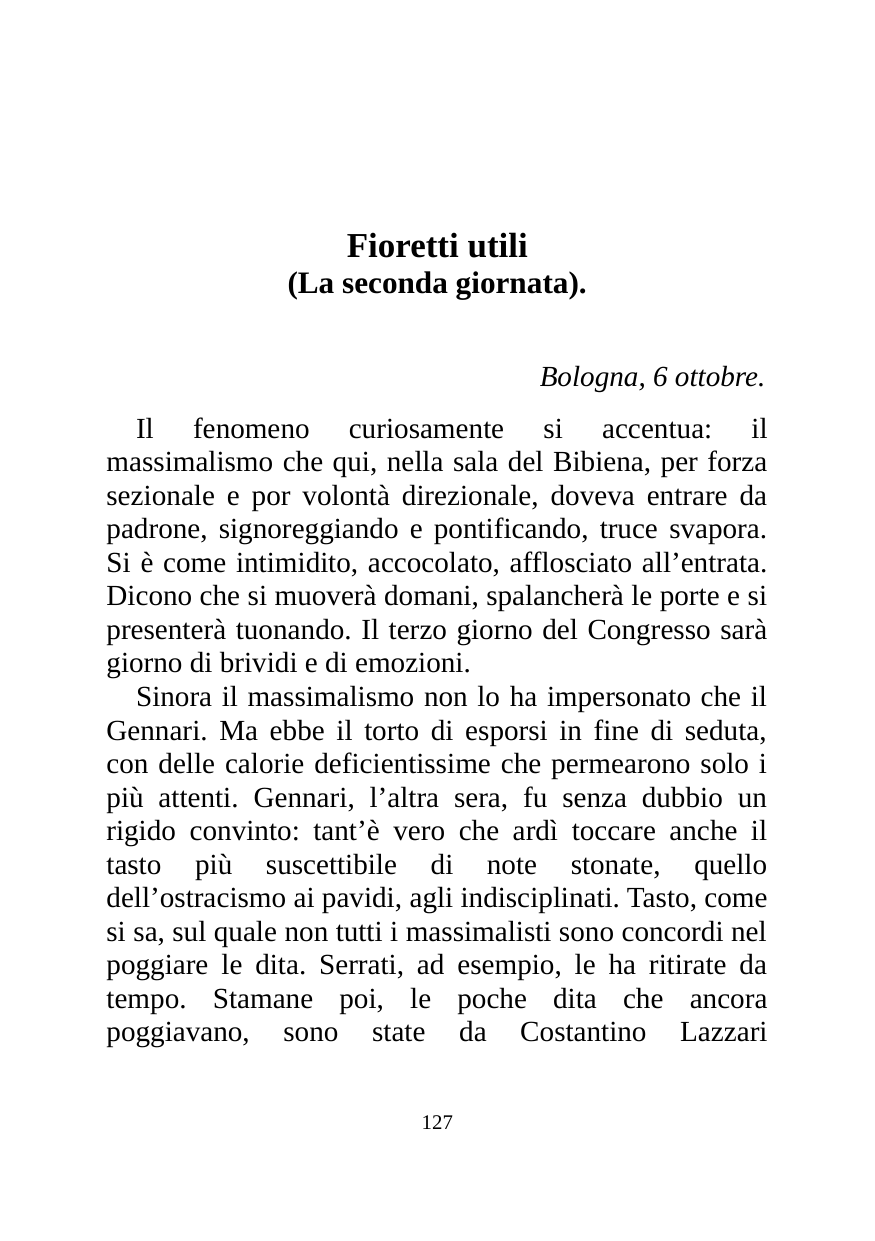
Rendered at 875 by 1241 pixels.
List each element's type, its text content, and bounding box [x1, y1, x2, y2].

subtitle Fioretti utili (La seconda giornata). [106, 224, 768, 301]
text Sinora il massimalismo non lo ha impersonato che il Gennari. Ma ebbe il torto di esporsi in fine di seduta, con delle calorie deficientissime che permearono solo i più attenti. Gennari, l’altra sera, fu senza dubbio un rigido convinto: tant’è vero che ardì toccare anche il tasto più suscettibile di note stonate, quello dell’ostracismo ai pavidi, agli indisciplinati. Tasto, come si sa, sul quale non tutti i massimalisti sono concordi nel poggiare le dita. Serrati, ad esempio, le ha ritirate da tempo. Stamane poi, le poche dita che ancora poggiavano, sono state da Costantino Lazzari [106, 679, 768, 1048]
text Bologna, 6 ottobre. [106, 359, 768, 393]
text Il fenomeno curiosamente si accentua: il massimalismo che qui, nella sala del Bibiena, per forza sezionale e por volontà direzionale, doveva entrare da padrone, signoreggiando e pontificando, truce svapora. Si è come intimidito, accocolato, afflosciato all’entrata. Dicono che si muoverà domani, spalancherà le porte e si presenterà tuonando. Il terzo giorno del Congresso sarà giorno di brividi e di emozioni. [106, 411, 768, 679]
